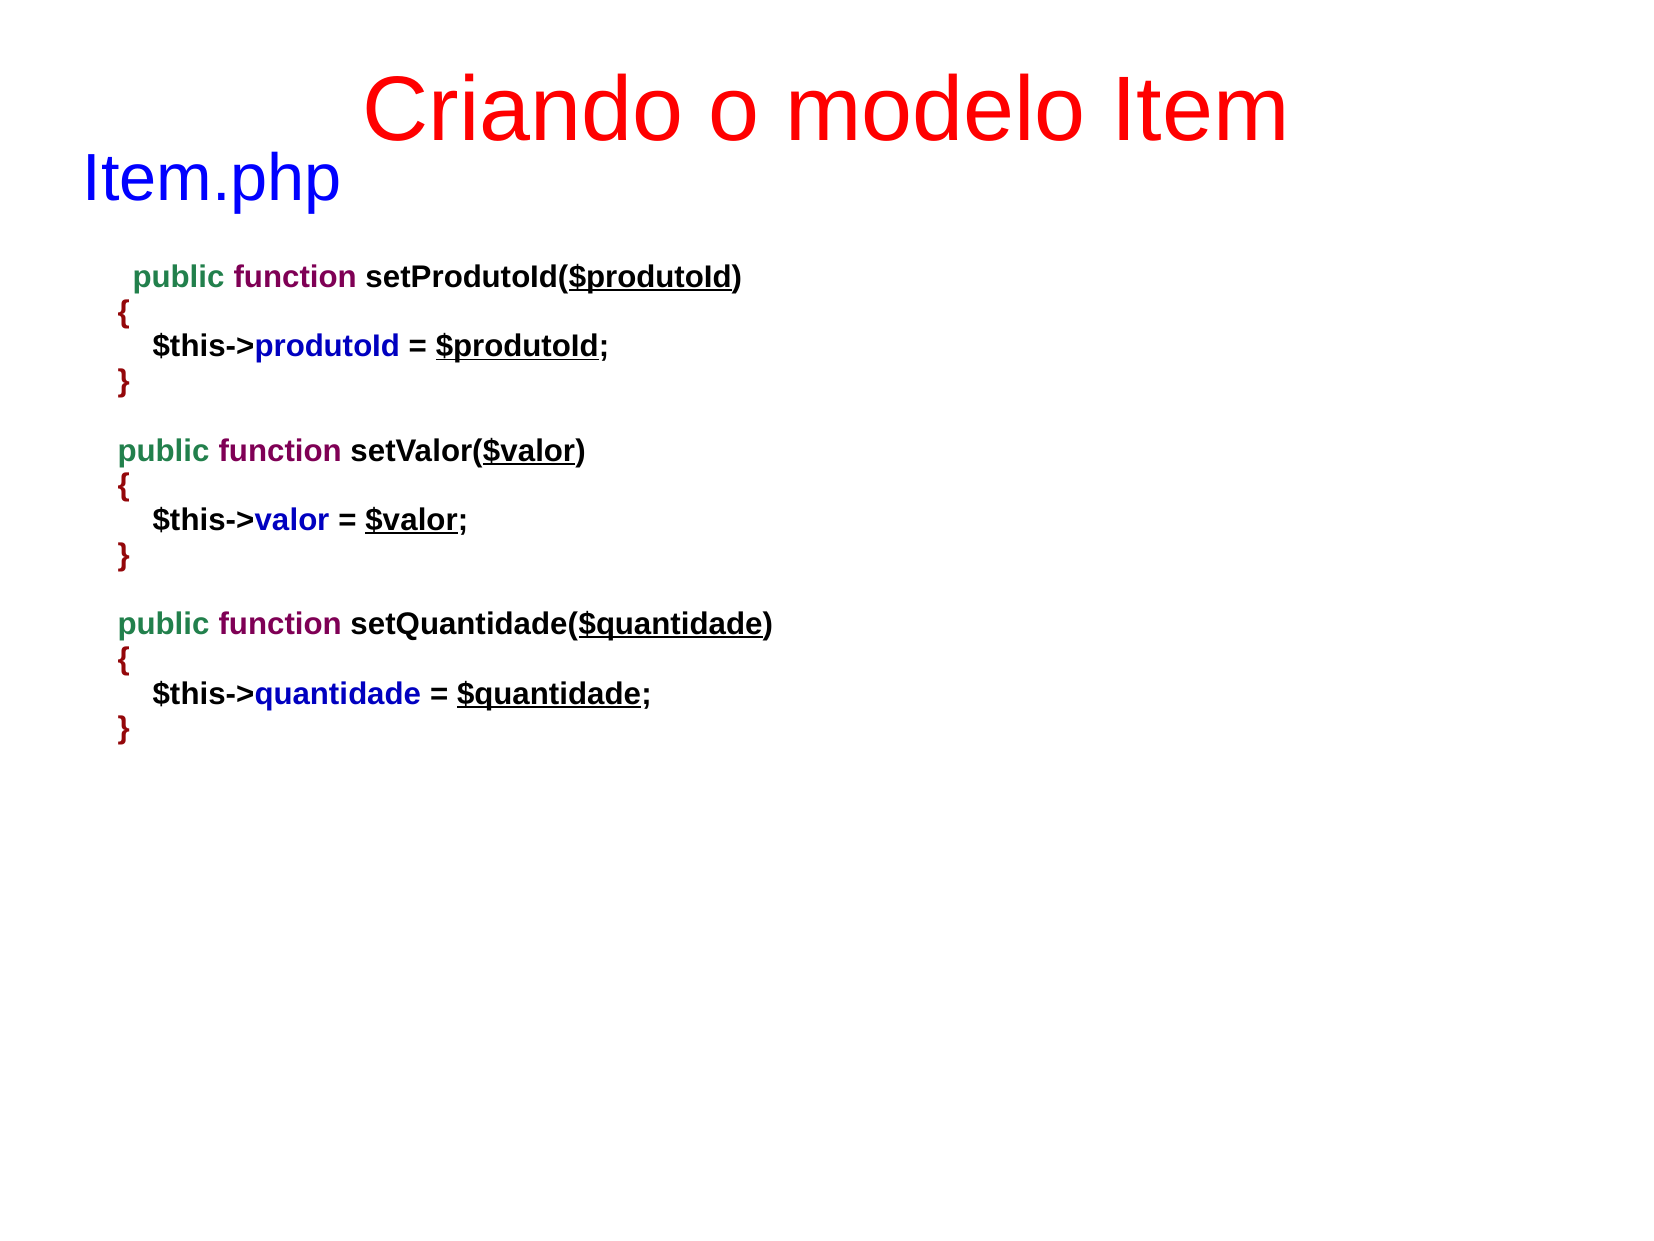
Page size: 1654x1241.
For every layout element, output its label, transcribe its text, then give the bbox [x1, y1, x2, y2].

title Criando o modelo Item [82, 5, 1571, 213]
subtitle Item.php public function setProdutoId($produtoId) { $this->produtoId = $produtoId; } public function setValor($valor) { $this->valor = $valor; } public function setQuantidade($quantidade) { $this->quantidade = $quantidade; } [82, 213, 1571, 1241]
